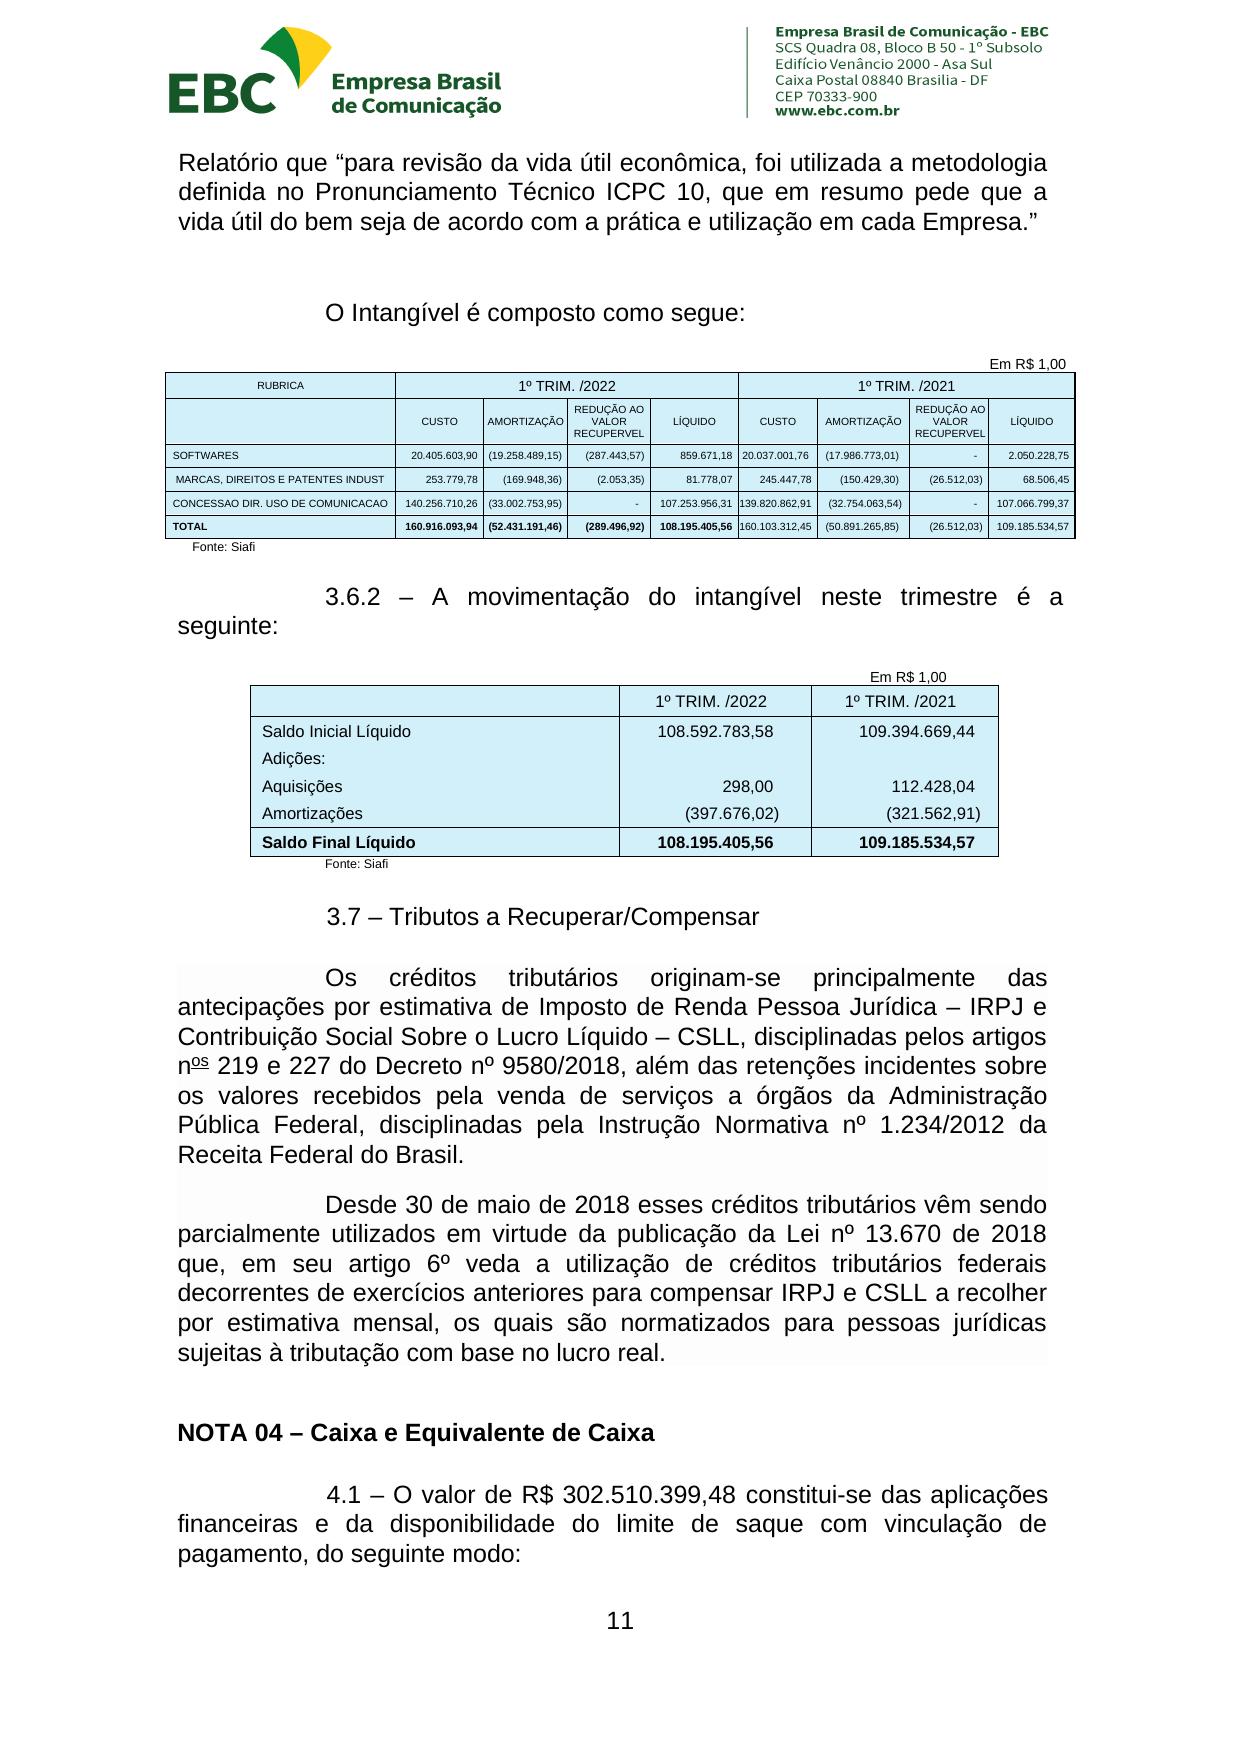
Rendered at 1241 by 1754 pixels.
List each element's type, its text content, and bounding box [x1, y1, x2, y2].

table_cell 139.820.862,91 [739, 492, 817, 514]
table_cell LÍQUIDO [651, 399, 738, 443]
table_cell 253.779,78 [396, 468, 483, 491]
text 3.6.2 – A movimentação do intangível neste trimestre é a seguinte: [177, 582, 1063, 640]
table_cell 20.405.603,90 [396, 445, 483, 467]
table_cell 20.037.001,76 [739, 445, 817, 467]
table_cell - [568, 492, 650, 514]
table_cell 107.066.799,37 [989, 492, 1074, 514]
table_header 1º TRIM. /2022 [620, 686, 811, 716]
table_cell 112.428,04 [812, 772, 998, 800]
table_cell 298,00 [620, 772, 811, 800]
table_header RUBRICA [166, 373, 395, 398]
text Fonte: Siafi [177, 857, 1063, 871]
table_cell 108.195.405,56 [620, 828, 811, 856]
table_header 1º TRIM. /2021 [739, 373, 1074, 398]
table_cell 108.592.783,58 [620, 717, 811, 745]
table_cell - [910, 445, 988, 467]
table_header 1º TRIM. /2022 [396, 373, 738, 398]
table_cell 245.447,78 [739, 468, 817, 491]
table_cell Saldo Final Líquido [251, 828, 619, 856]
text Desde 30 de maio de 2018 esses créditos tributários vêm sendo parcialmente utilizados em virtude da publicação da Lei nº 13.670 de 2018 que, em seu artigo 6º veda a utilização de créditos tributários federais decorrentes de exercícios anteriores para compensar IRPJ e CSLL a recolher por estimativa mensal, os quais são normatizados para pessoas jurídicas sujeitas à tributação com base no lucro real. [177, 1189, 1048, 1366]
table_cell Adições: [251, 745, 619, 772]
table_cell (50.891.265,85) [818, 516, 909, 538]
table_cell CONCESSAO DIR. USO DE COMUNICACAO [166, 492, 395, 514]
text NOTA 04 – Caixa e Equivalente de Caixa [177, 1418, 1063, 1447]
table_cell 160.916.093,94 [396, 516, 483, 538]
table_cell 108.195.405,56 [651, 516, 738, 538]
table_cell SOFTWARES [166, 445, 395, 467]
table_cell 109.394.669,44 [812, 717, 998, 745]
table_cell TOTAL [166, 516, 395, 538]
table_cell Saldo Inicial Líquido [251, 717, 619, 745]
table_cell 109.185.534,57 [989, 516, 1074, 538]
text Fonte: Siafi [177, 539, 1063, 553]
table_cell AMORTIZAÇÃO [484, 399, 567, 443]
table_cell (287.443,57) [568, 445, 650, 467]
table_cell 68.506,45 [989, 468, 1074, 491]
table_header [251, 686, 619, 716]
text Em R$ 1,00 [177, 668, 989, 685]
table_cell [620, 745, 811, 772]
table_cell (150.429,30) [818, 468, 909, 491]
text 3.7 – Tributos a Recuperar/Compensar [326, 902, 990, 930]
text Os créditos tributários originam-se principalmente das antecipações por estimativa de Imposto de Renda Pessoa Jurídica – IRPJ e Contribuição Social Sobre o Lucro Líquido – CSLL, disciplinadas pelos artigos nos 219 e 227 do Decreto nº 9580/2018, além das retenções incidentes sobre os valores recebidos pela venda de serviços a órgãos da Administração Pública Federal, disciplinadas pela Instrução Normativa nº 1.234/2012 da Receita Federal do Brasil. [177, 963, 1048, 1169]
table_cell Amortizações [251, 800, 619, 827]
text O Intangível é composto como segue: [177, 298, 1063, 327]
table_cell (17.986.773,01) [818, 445, 909, 467]
table_cell AMORTIZAÇÃO [818, 399, 909, 443]
table_cell Aquisições [251, 772, 619, 800]
table_cell MARCAS, DIREITOS E PATENTES INDUST [166, 468, 395, 491]
table_header 1º TRIM. /2021 [812, 686, 998, 716]
table_cell (397.676,02) [620, 800, 811, 827]
table_cell 859.671,18 [651, 445, 738, 467]
table_cell REDUÇÃO AO VALOR RECUPERVEL [910, 399, 988, 443]
table_cell (26.512,03) [910, 516, 988, 538]
table_cell 107.253.956,31 [651, 492, 738, 514]
table_cell (289.496,92) [568, 516, 650, 538]
table_cell (19.258.489,15) [484, 445, 567, 467]
table_cell 2.050.228,75 [989, 445, 1074, 467]
table_cell CUSTO [396, 399, 483, 443]
text Relatório que “para revisão da vida útil econômica, foi utilizada a metodologia definida no Pronunciamento Técnico ICPC 10, que em resumo pede que a vida útil do bem seja de acordo com a prática e utilização em cada Empresa.” [178, 148, 1048, 236]
table_cell (32.754.063,54) [818, 492, 909, 514]
text 4.1 – O valor de R$ 302.510.399,48 constitui-se das aplicações financeiras e da disponibilidade do limite de saque com vinculação de pagamento, do seguinte modo: [177, 1480, 1048, 1568]
table_cell (169.948,36) [484, 468, 567, 491]
table_cell 81.778,07 [651, 468, 738, 491]
table_cell (26.512,03) [910, 468, 988, 491]
table_cell 109.185.534,57 [812, 828, 998, 856]
table_cell - [910, 492, 988, 514]
table_cell (2.053,35) [568, 468, 650, 491]
table_cell 140.256.710,26 [396, 492, 483, 514]
table_cell [166, 399, 395, 443]
table_cell 160.103.312,45 [739, 516, 817, 538]
table_cell (52.431.191,46) [484, 516, 567, 538]
table_cell CUSTO [739, 399, 817, 443]
table_cell LÍQUIDO [989, 399, 1074, 443]
table_cell (33.002.753,95) [484, 492, 567, 514]
text Em R$ 1,00 [177, 355, 1093, 372]
table_cell (321.562,91) [812, 800, 998, 827]
table_cell [812, 745, 998, 772]
table_cell REDUÇÃO AO VALOR RECUPERVEL [568, 399, 650, 443]
